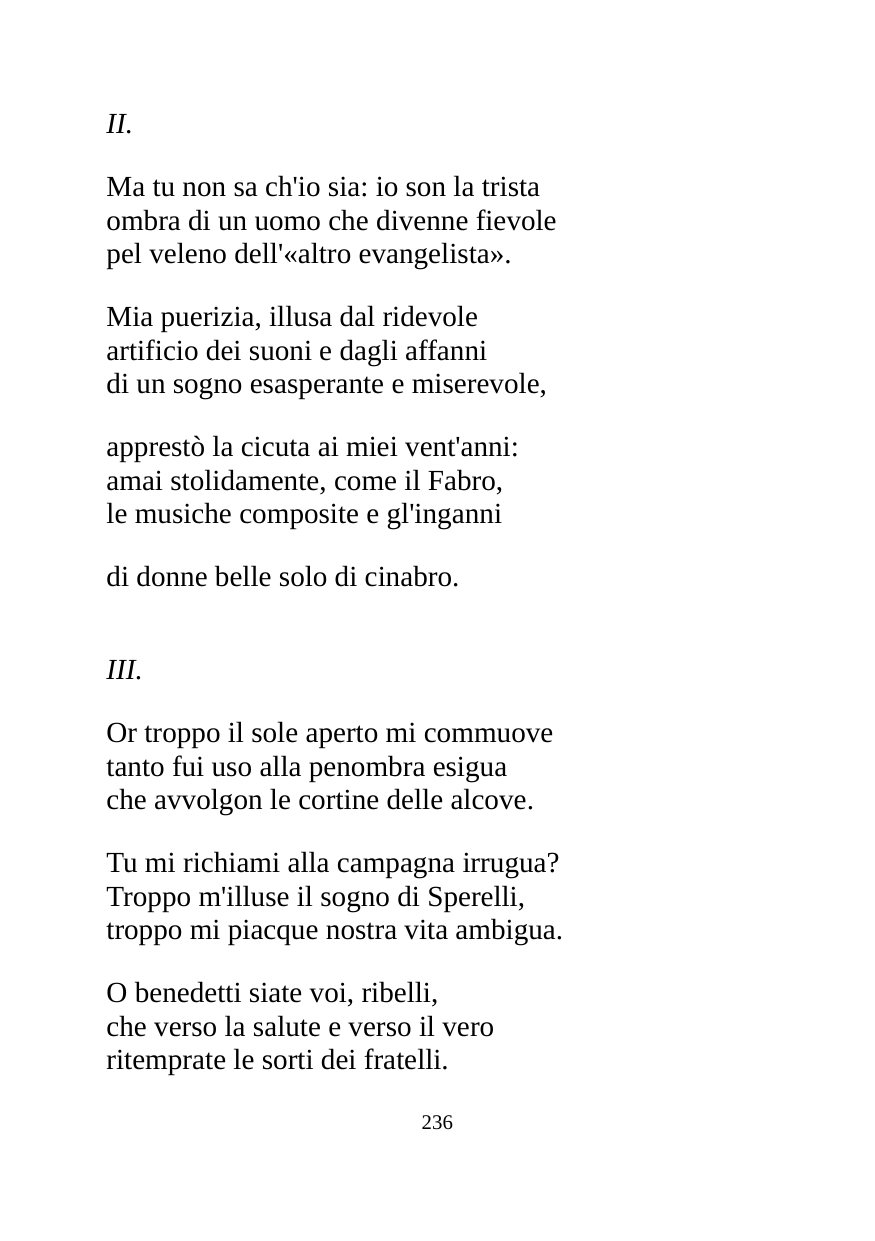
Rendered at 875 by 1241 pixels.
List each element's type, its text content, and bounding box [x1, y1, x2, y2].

text troppo mi piacque nostra vita ambigua. [106, 912, 768, 946]
text ombra di un uomo che divenne fievole [106, 203, 768, 236]
text che verso la salute e verso il vero [106, 1009, 768, 1042]
text amai stolidamente, come il Fabro, [106, 463, 768, 497]
text Mia puerizia, illusa dal ridevole [106, 299, 768, 333]
text artificio dei suoni e dagli affanni [106, 333, 768, 366]
text Ma tu non sa ch'io sia: io son la trista [106, 169, 768, 203]
text Or troppo il sole aperto mi commuove [106, 715, 768, 749]
text Tu mi richiami alla campagna irrugua? [106, 845, 768, 879]
text che avvolgon le cortine delle alcove. [106, 782, 768, 816]
text apprestò la cicuta ai miei vent'anni: [106, 429, 768, 463]
text ritemprate le sorti dei fratelli. [106, 1042, 768, 1076]
subtitle III. [106, 652, 768, 686]
text pel veleno dell'«altro evangelista». [106, 236, 768, 270]
text di un sogno esasperante e miserevole, [106, 366, 768, 400]
text tanto fui uso alla penombra esigua [106, 749, 768, 782]
text O benedetti siate voi, ribelli, [106, 975, 768, 1009]
text di donne belle solo di cinabro. [106, 559, 768, 593]
text Troppo m'illuse il sogno di Sperelli, [106, 879, 768, 912]
text le musiche composite e gl'inganni [106, 497, 768, 530]
subtitle II. [106, 106, 768, 140]
